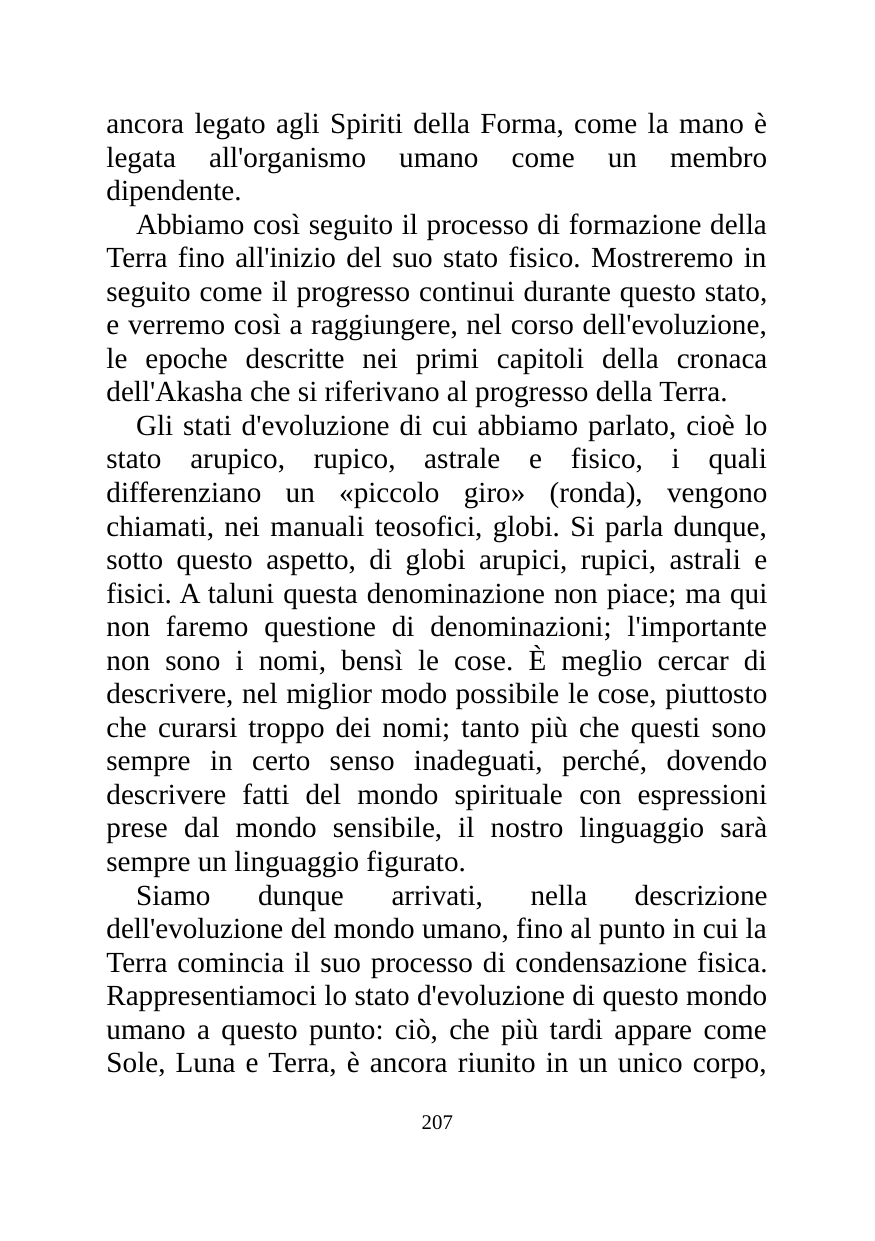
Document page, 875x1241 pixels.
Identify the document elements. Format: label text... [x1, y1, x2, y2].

text Siamo dunque arrivati, nella descrizione dell'evoluzione del mondo umano, fino al punto in cui la Terra comincia il suo processo di condensazione fisica. Rappresentiamoci lo stato d'evoluzione di questo mondo umano a questo punto: ciò, che più tardi appare come Sole, Luna e Terra, è ancora riunito in un unico corpo, [106, 878, 768, 1079]
text Gli stati d'evoluzione di cui abbiamo parlato, cioè lo stato arupico, rupico, astrale e fisico, i quali differenziano un «piccolo giro» (ronda), vengono chiamati, nei manuali teosofici, globi. Si parla dunque, sotto questo aspetto, di globi arupici, rupici, astrali e fisici. A taluni questa denominazione non piace; ma qui non faremo questione di denominazioni; l'importante non sono i nomi, bensì le cose. È meglio cercar di descrivere, nel miglior modo possibile le cose, piuttosto che curarsi troppo dei nomi; tanto più che questi sono sempre in certo senso inadeguati, perché, dovendo descrivere fatti del mondo spirituale con espressioni prese dal mondo sensibile, il nostro linguaggio sarà sempre un linguaggio figurato. [106, 408, 768, 878]
text Abbiamo così seguito il processo di formazione della Terra fino all'inizio del suo stato fisico. Mostreremo in seguito come il progresso continui durante questo stato, e verremo così a raggiungere, nel corso dell'evoluzione, le epoche descritte nei primi capitoli della cronaca dell'Akasha che si riferivano al progresso della Terra. [106, 207, 768, 408]
text ancora legato agli Spiriti della Forma, come la mano è legata all'organismo umano come un membro dipendente. [106, 106, 768, 207]
